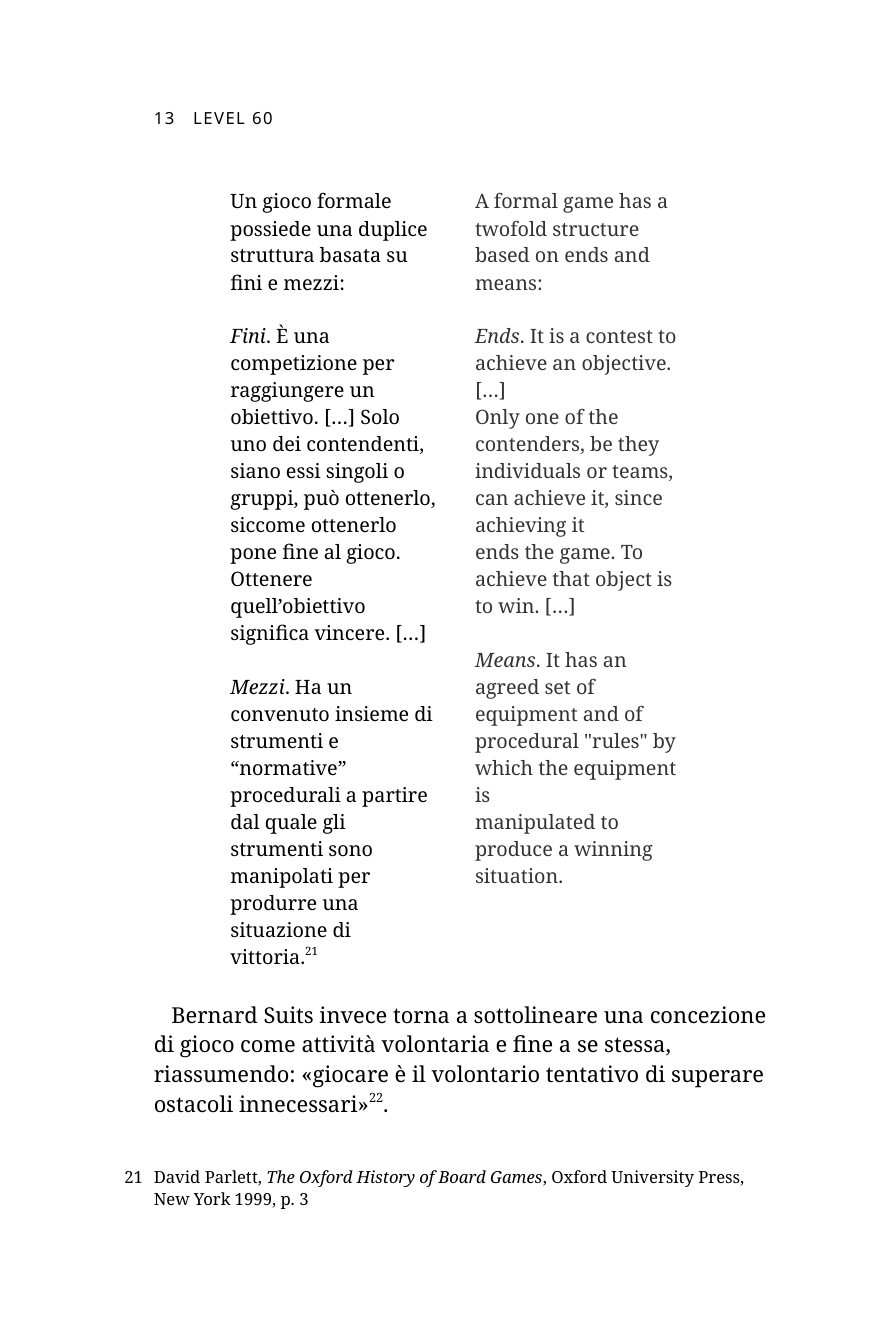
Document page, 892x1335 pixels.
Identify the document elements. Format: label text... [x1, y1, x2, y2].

table_header A formal game has a twofold structure based on ends and means: Ends. It is a contest to achieve an objective. […] Only one of the contenders, be they individuals or teams, can achieve it, since achieving it ends the game. To achieve that object is to win. […] Means. It has an agreed set of equipment and of procedural "rules" by which the equipment is manipulated to produce a winning situation. [457, 159, 697, 999]
text Bernard Suits invece torna a sottolineare una concezione di gioco come attività volontaria e fine a se stessa, riassumendo: «giocare è il volontario tentativo di superare ostacoli innecessari». [153, 999, 768, 1119]
table_header Un gioco formale possiede una duplice struttura basata su fini e mezzi: Fini. È una competizione per raggiungere un obiettivo. […] Solo uno dei contendenti, siano essi singoli o gruppi, può ottenerlo, siccome ottenerlo pone fine al gioco. Ottenere quell’obiettivo significa vincere. […] Mezzi. Ha un convenuto insieme di strumenti e “normative” procedurali a partire dal quale gli strumenti sono manipolati per produrre una situazione di vittoria. [224, 159, 457, 999]
